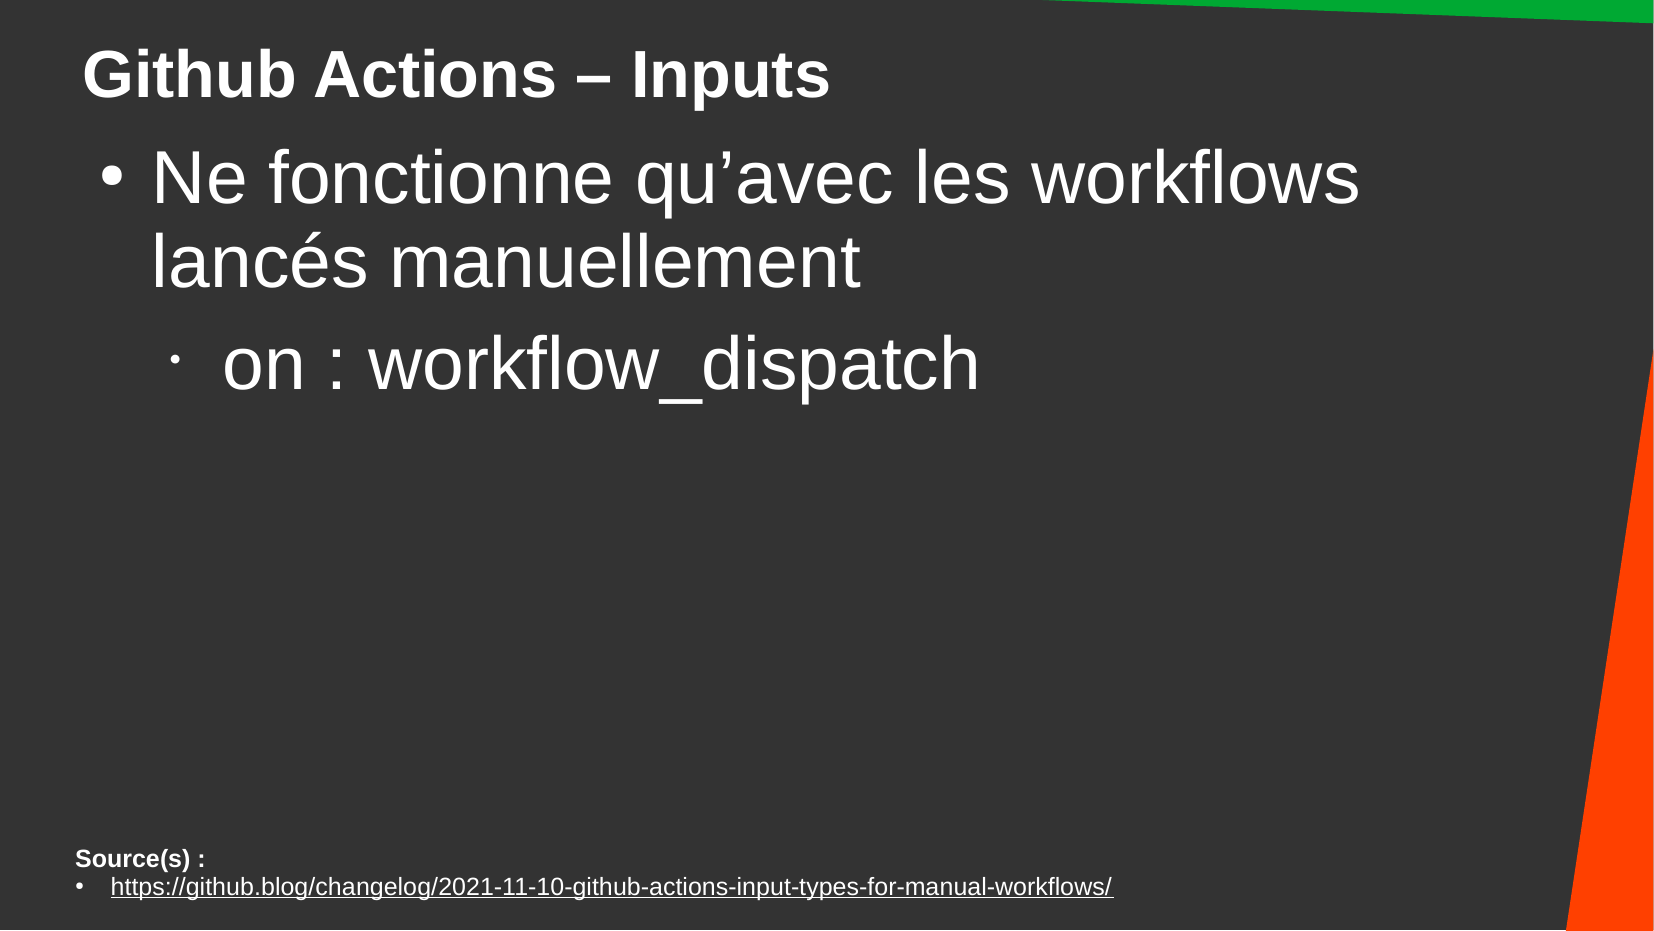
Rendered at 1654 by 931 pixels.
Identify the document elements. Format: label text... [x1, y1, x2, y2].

text_box [1565, 345, 1654, 931]
list Ne fonctionne qu’avec les workflows lancés manuellement on : workflow_dispatch [80, 135, 1560, 662]
text_box Source(s) : https://github.blog/changelog/2021-11-10-github-actions-input-types-for-manual-workflows/ [60, 799, 1546, 909]
title Github Actions – Inputs [82, 37, 1595, 119]
text_box [1042, 0, 1654, 24]
